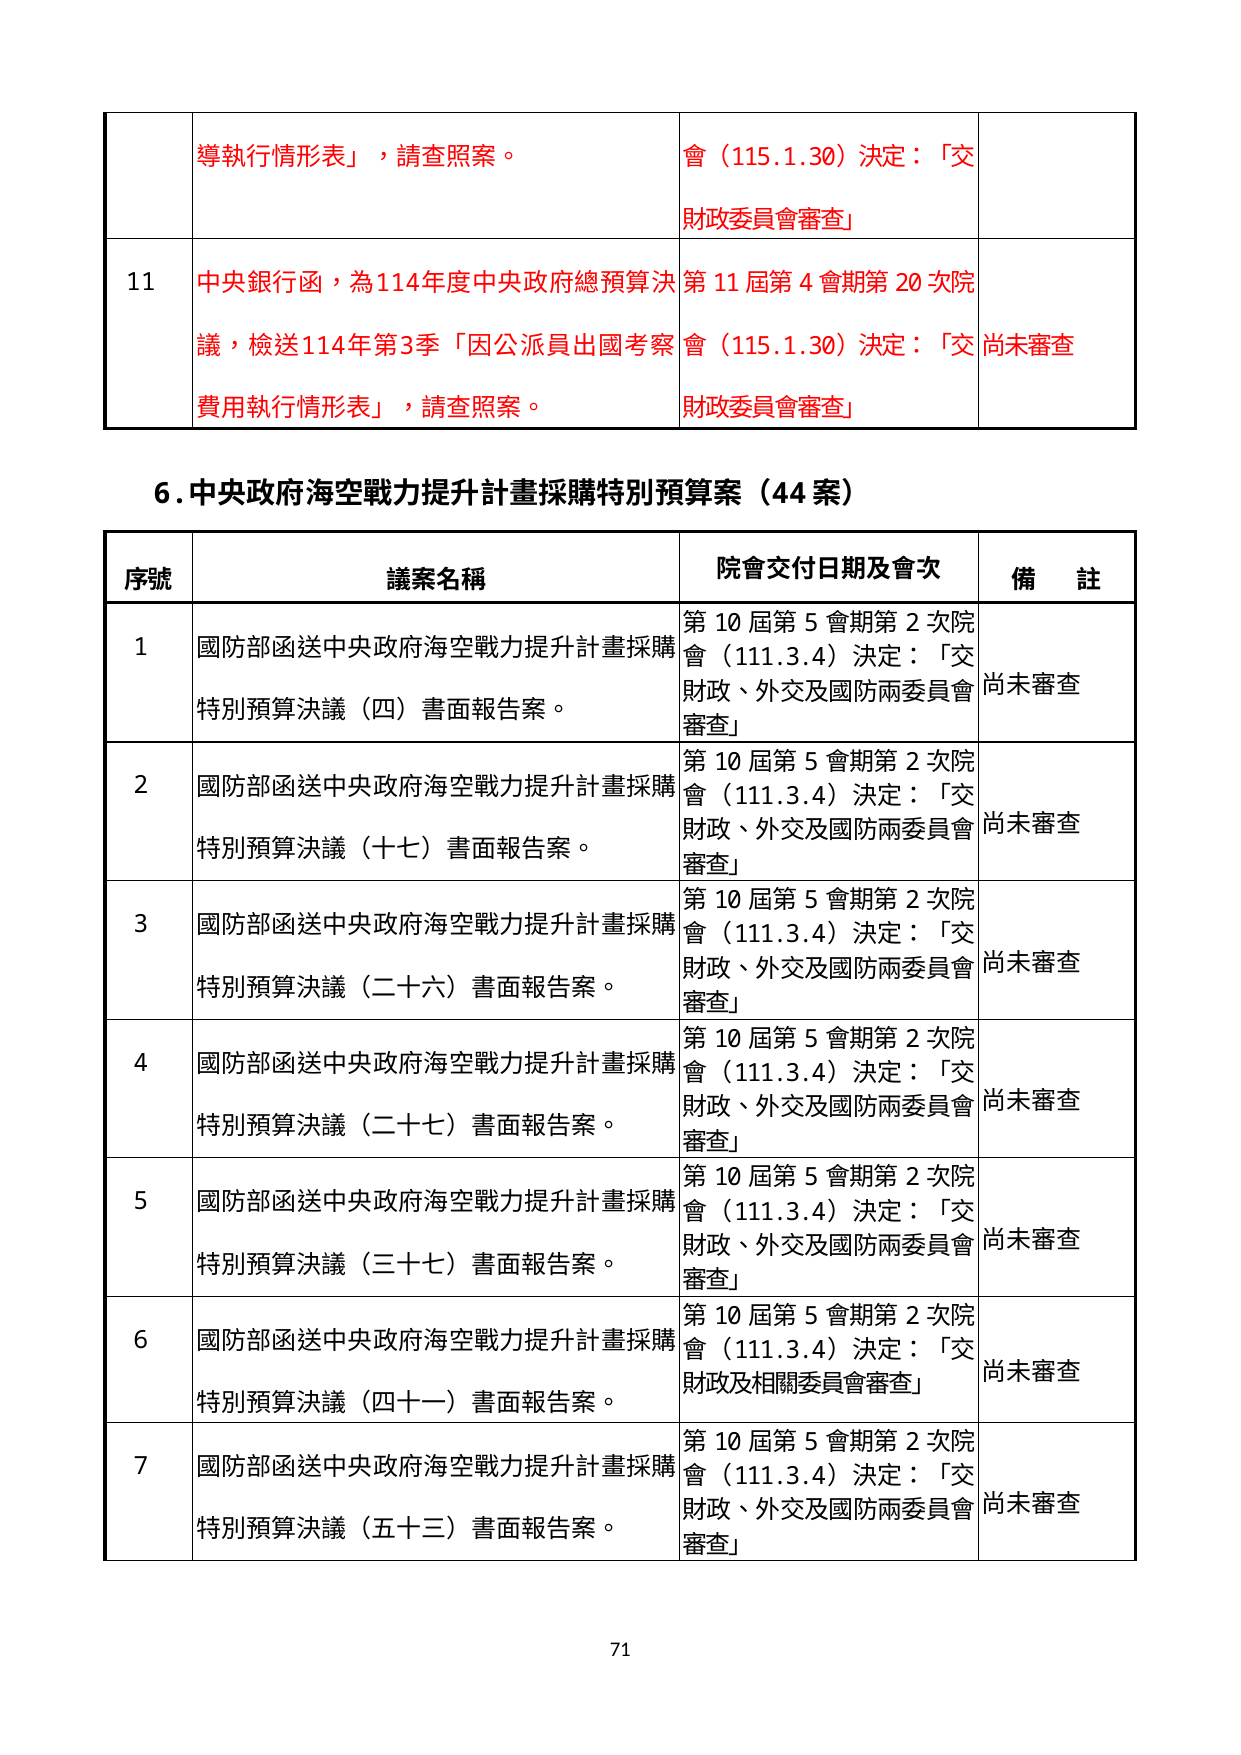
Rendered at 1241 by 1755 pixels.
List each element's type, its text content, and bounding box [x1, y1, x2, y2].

table_cell 第10屆第5會期第2次院會（111.3.4）決定：「交財政、外交及國防兩委員會審查」 [680, 1423, 978, 1560]
table_header 備 註 [979, 533, 1134, 601]
table_cell [107, 113, 192, 238]
table_cell [107, 239, 192, 427]
table_cell 尚未審查 [979, 604, 1134, 741]
table_cell 中央銀行函，為114年度中央政府總預算決議，檢送114年第3季「因公派員出國考察費用執行情形表」，請查照案。 [193, 239, 679, 427]
table_cell 導執行情形表」，請查照案。 [193, 113, 679, 238]
table_cell [107, 1297, 192, 1422]
table_cell 尚未審查 [979, 1158, 1134, 1296]
table_cell 第10屆第5會期第2次院會（111.3.4）決定：「交財政、外交及國防兩委員會審查」 [680, 743, 978, 880]
table_cell 國防部函送中央政府海空戰力提升計畫採購特別預算決議（十七）書面報告案。 [193, 743, 679, 880]
table_cell 尚未審查 [979, 743, 1134, 880]
table_cell 國防部函送中央政府海空戰力提升計畫採購特別預算決議（四）書面報告案。 [193, 604, 679, 741]
table_cell [107, 1423, 192, 1560]
table_cell [979, 113, 1134, 238]
table_cell 會（115.1.30）決定：「交財政委員會審查」 [680, 113, 978, 238]
table_cell 第10屆第5會期第2次院會（111.3.4）決定：「交財政及相關委員會審查」 [680, 1297, 978, 1422]
subtitle 6.中央政府海空戰力提升計畫採購特別預算案（44案） [118, 449, 1122, 511]
table_cell 尚未審查 [979, 881, 1134, 1018]
table_cell [107, 881, 192, 1018]
table_cell 第10屆第5會期第2次院會（111.3.4）決定：「交財政、外交及國防兩委員會審查」 [680, 1020, 978, 1157]
table_header 議案名稱 [193, 533, 679, 601]
table_cell [107, 743, 192, 880]
table_cell [107, 604, 192, 741]
table_header 序號 [107, 533, 192, 601]
table_cell 國防部函送中央政府海空戰力提升計畫採購特別預算決議（三十七）書面報告案。 [193, 1158, 679, 1296]
table_cell 第11屆第4會期第20次院會（115.1.30）決定：「交財政委員會審查」 [680, 239, 978, 427]
table_cell 國防部函送中央政府海空戰力提升計畫採購特別預算決議（二十七）書面報告案。 [193, 1020, 679, 1157]
table_cell 第10屆第5會期第2次院會（111.3.4）決定：「交財政、外交及國防兩委員會審查」 [680, 881, 978, 1018]
table_cell 尚未審查 [979, 1020, 1134, 1157]
table_cell 第10屆第5會期第2次院會（111.3.4）決定：「交財政、外交及國防兩委員會審查」 [680, 1158, 978, 1296]
table_cell 第10屆第5會期第2次院會（111.3.4）決定：「交財政、外交及國防兩委員會審查」 [680, 604, 978, 741]
table_cell [107, 1158, 192, 1296]
table_cell 國防部函送中央政府海空戰力提升計畫採購特別預算決議（四十一）書面報告案。 [193, 1297, 679, 1422]
table_cell [107, 1020, 192, 1157]
table_cell 尚未審查 [979, 239, 1134, 427]
table_cell 國防部函送中央政府海空戰力提升計畫採購特別預算決議（二十六）書面報告案。 [193, 881, 679, 1018]
table_cell 國防部函送中央政府海空戰力提升計畫採購特別預算決議（五十三）書面報告案。 [193, 1423, 679, 1560]
table_cell 尚未審查 [979, 1297, 1134, 1422]
table_cell 尚未審查 [979, 1423, 1134, 1560]
table_header 院會交付日期及會次 [680, 533, 978, 601]
